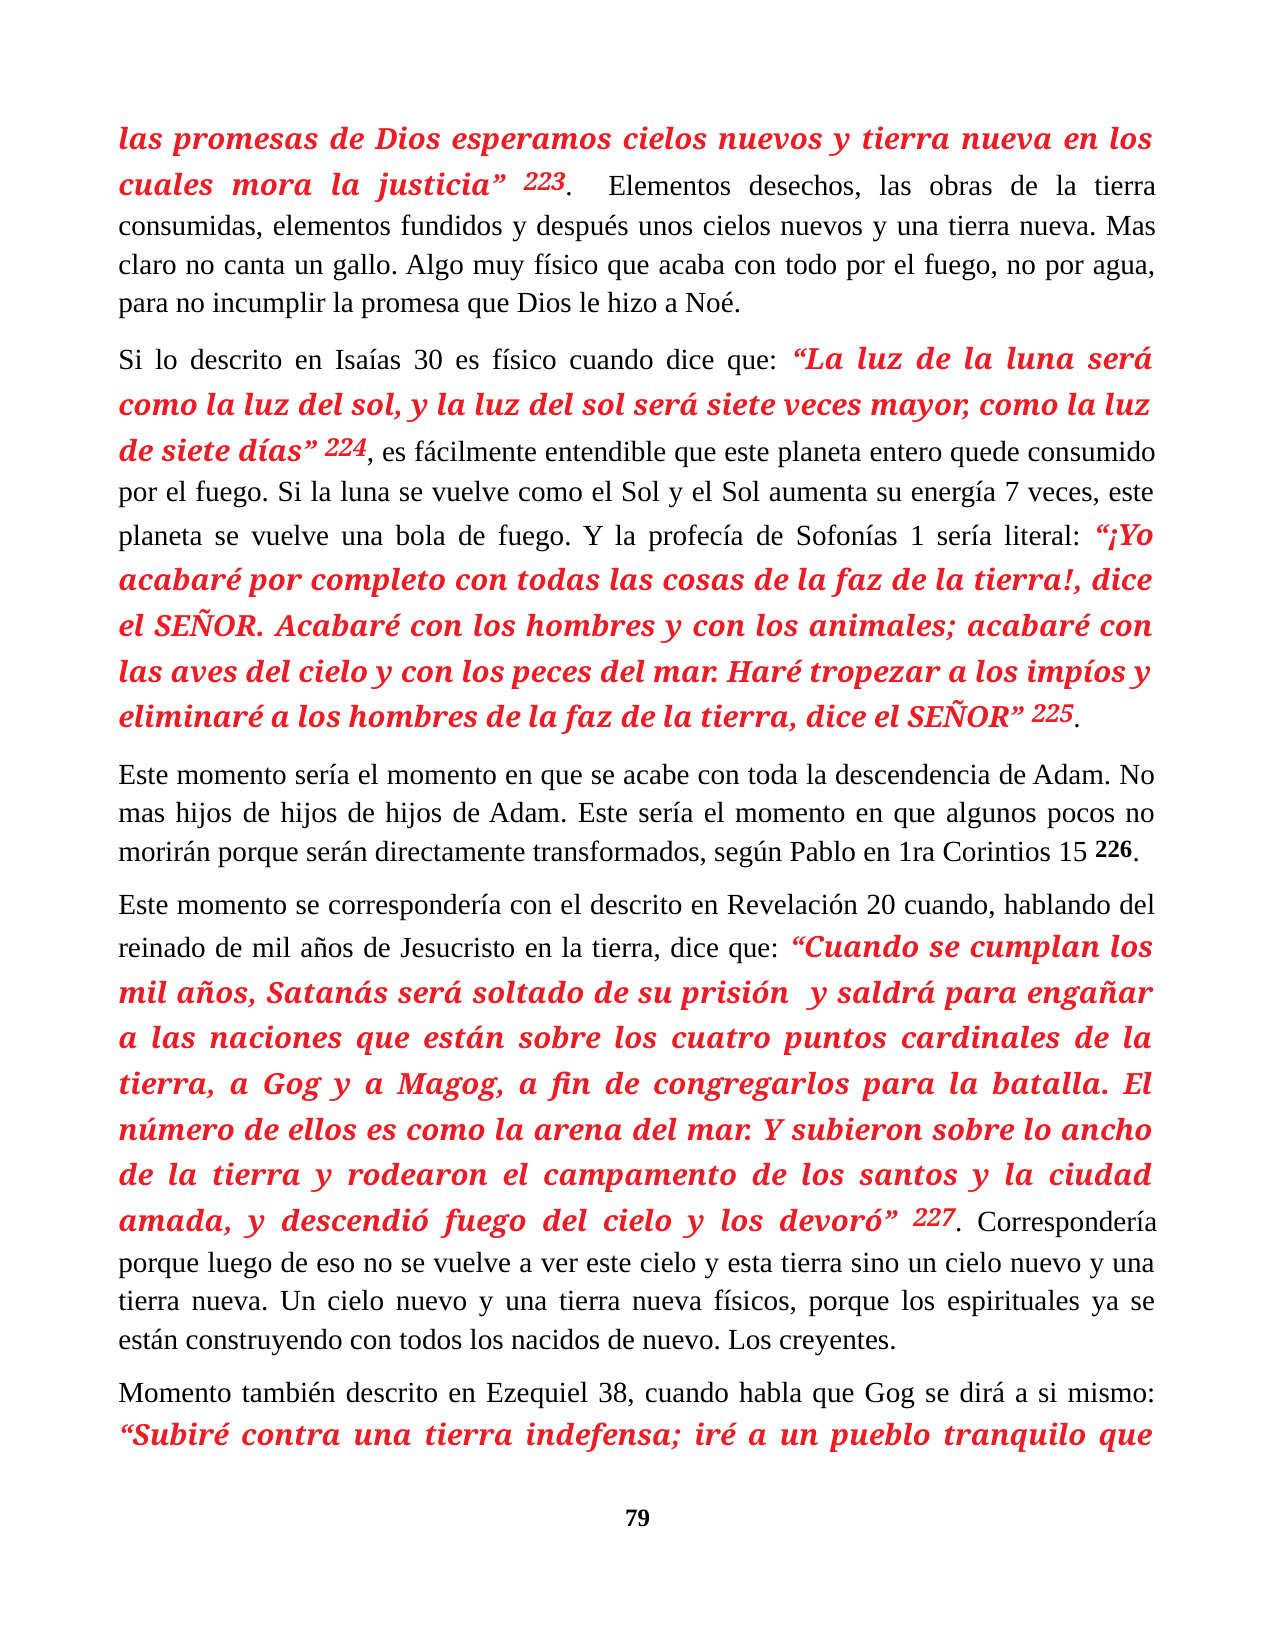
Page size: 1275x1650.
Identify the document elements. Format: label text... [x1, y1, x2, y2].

text Momento también descrito en Ezequiel 38, cuando habla que Gog se dirá a si mismo: “Subiré contra una tierra indefensa; iré a un pueblo tranquilo que [118, 1375, 1157, 1454]
text Este momento se correspondería con el descrito en Revelación 20 cuando, hablando del reinado de mil años de Jesucristo en la tierra, dice que: “Cuando se cumplan los mil años, Satanás será soltado de su prisión y saldrá para engañar a las naciones que están sobre los cuatro puntos cardinales de la tierra, a Gog y a Magog, a fin de congregarlos para la batalla. El número de ellos es como la arena del mar. Y subieron sobre lo ancho de la tierra y rodearon el campamento de los santos y la ciudad amada, y descendió fuego del cielo y los devoró” . Correspondería porque luego de eso no se vuelve a ver este cielo y esta tierra sino un cielo nuevo y una tierra nueva. Un cielo nuevo y una tierra nueva físicos, porque los espirituales ya se están construyendo con todos los nacidos de nuevo. Los creyentes. [118, 887, 1157, 1356]
text Si lo descrito en Isaías 30 es físico cuando dice que: “La luz de la luna será como la luz del sol, y la luz del sol será siete veces mayor, como la luz de siete días” , es fácilmente entendible que este planeta entero quede consumido por el fuego. Si la luna se vuelve como el Sol y el Sol aumenta su energía 7 veces, este planeta se vuelve una bola de fuego. Y la profecía de Sofonías 1 sería literal: “¡Yo acabaré por completo con todas las cosas de la faz de la tierra!, dice el SEÑOR. Acabaré con los hombres y con los animales; acabaré con las aves del cielo y con los peces del mar. Haré tropezar a los impíos y eliminaré a los hombres de la faz de la tierra, dice el SEÑOR” . [118, 339, 1157, 736]
text las promesas de Dios esperamos cielos nuevos y tierra nueva en los cuales mora la justicia” . Elementos desechos, las obras de la tierra consumidas, elementos fundidos y después unos cielos nuevos y una tierra nueva. Mas claro no canta un gallo. Algo muy físico que acaba con todo por el fuego, no por agua, para no incumplir la promesa que Dios le hizo a Noé. [118, 118, 1157, 319]
text Este momento sería el momento en que se acabe con toda la descendencia de Adam. No mas hijos de hijos de hijos de Adam. Este sería el momento en que algunos pocos no morirán porque serán directamente transformados, según Pablo en 1ra Corintios 15 . [118, 757, 1157, 867]
